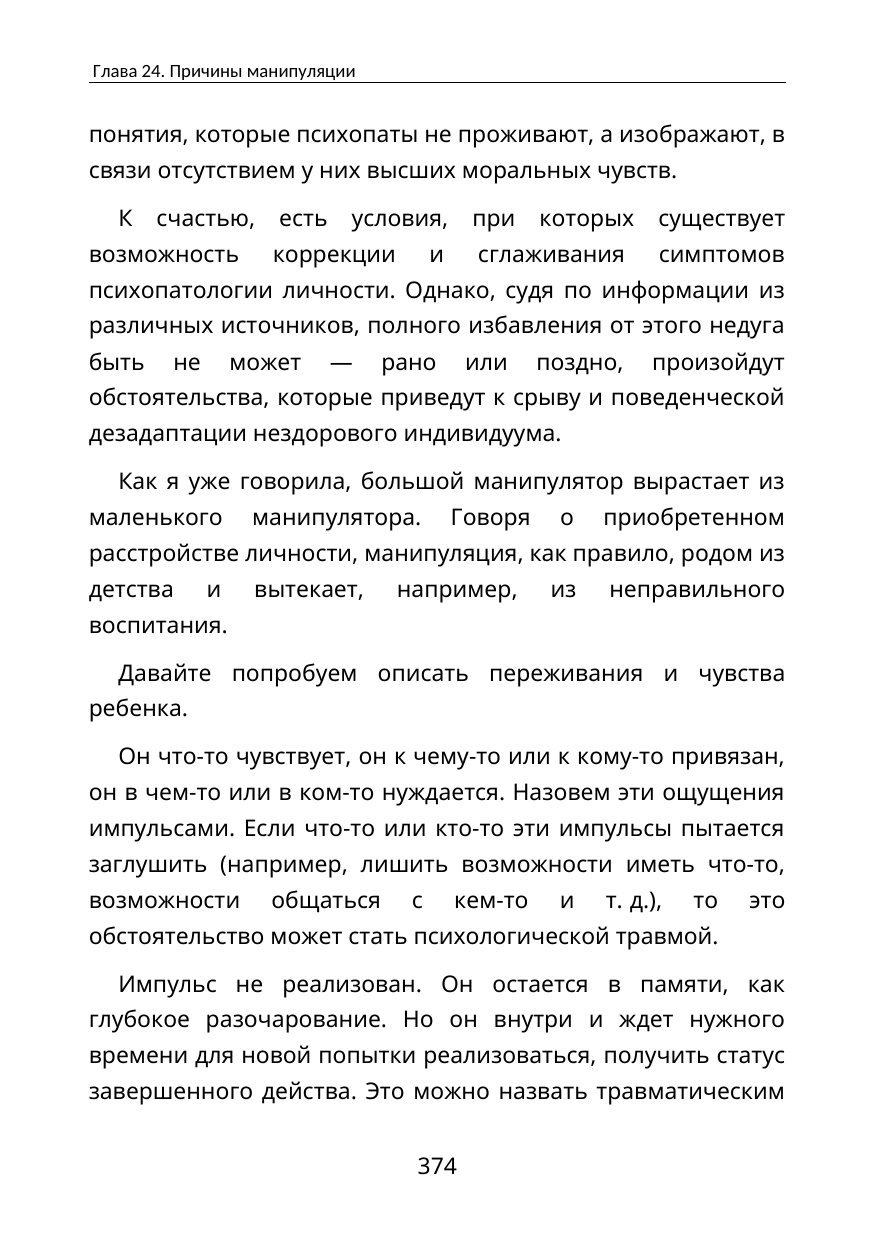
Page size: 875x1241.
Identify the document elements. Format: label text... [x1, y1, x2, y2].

text К счастью, есть условия, при которых существует возможность коррекции и сглаживания симптомов психопатологии личности. Однако, судя по информации из различных источников, полного избавления от этого недуга быть не может — рано или поздно, произойдут обстоятельства, которые приведут к срыву и поведенческой дезадаптации нездорового индивидуума. [88, 202, 786, 448]
text Он что-то чувствует, он к чему-то или к кому-то привязан, он в чем-то или в ком-то нуждается. Назовем эти ощущения импульсами. Если что-то или кто-то эти импульсы пытается заглушить (например, лишить возможности иметь что-то, возможности общаться с кем-то и т. д.), то это обстоятельство может стать психологической травмой. [88, 740, 786, 951]
text Давайте попробуем описать переживания и чувства ребенка. [88, 656, 786, 724]
text Импульс не реализован. Он остается в памяти, как глубокое разочарование. Но он внутри и ждет нужного времени для новой попытки реализоваться, получить статус завершенного действа. Это можно назвать травматическим [88, 967, 786, 1107]
text Как я уже говорила, большой манипулятор вырастает из маленького манипулятора. Говоря о приобретенном расстройстве личности, манипуляция, как правило, родом из детства и вытекает, например, из неправильного воспитания. [88, 465, 786, 640]
text понятия, которые психопаты не проживают, а изображают, в связи отсутствием у них высших моральных чувств. [88, 118, 786, 185]
